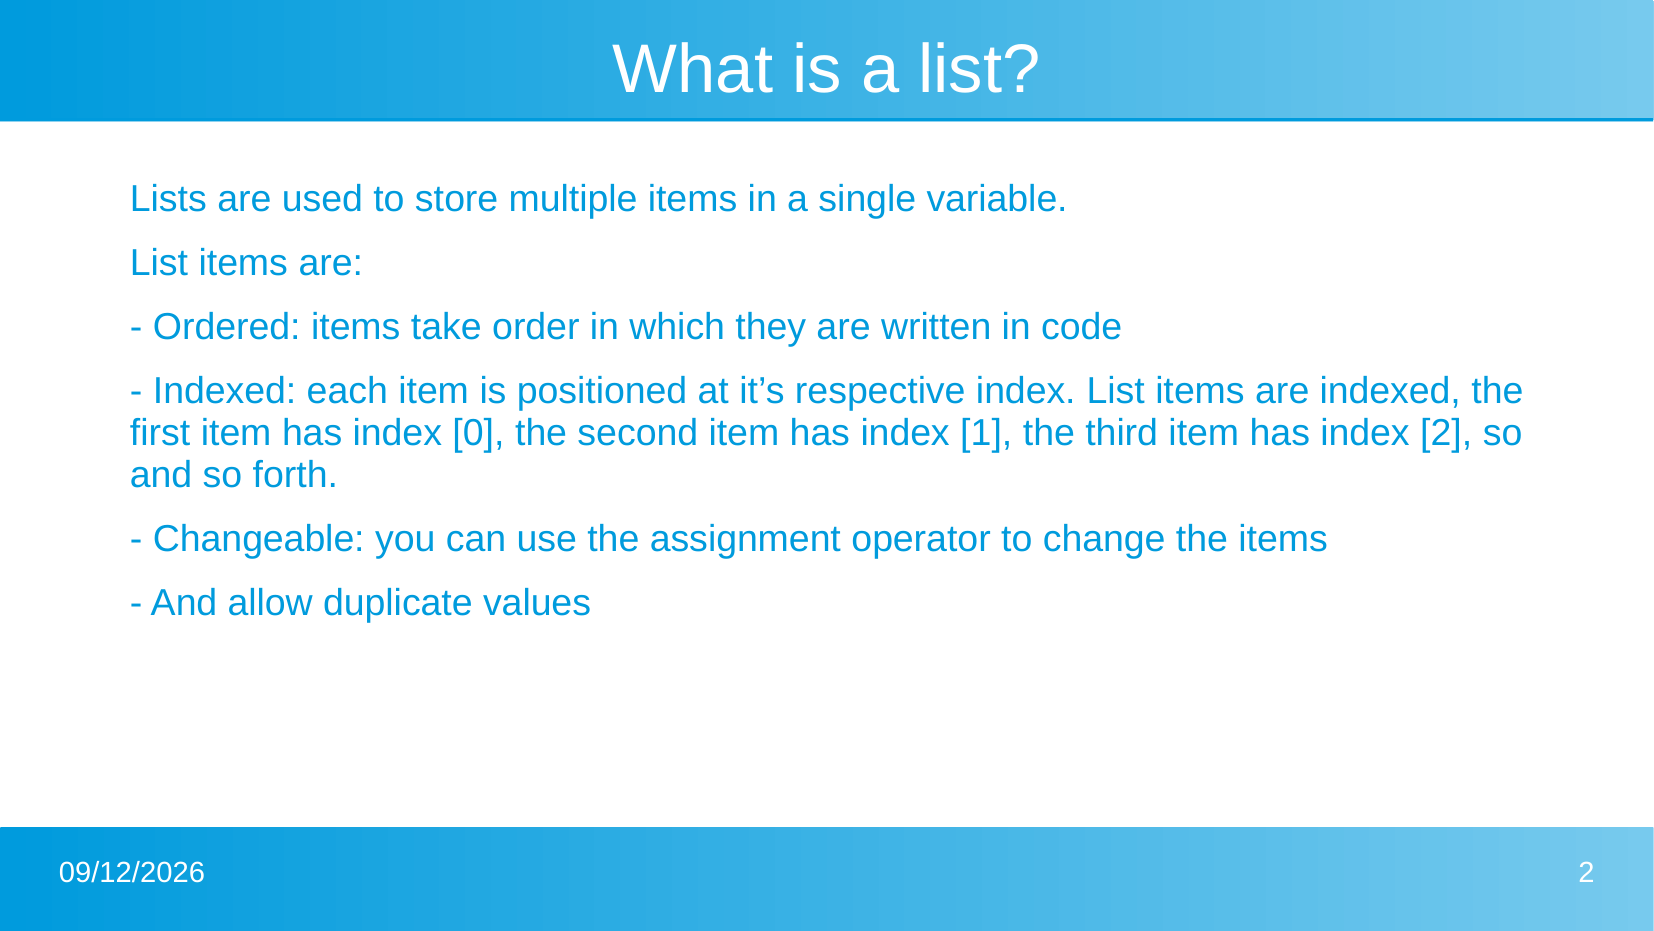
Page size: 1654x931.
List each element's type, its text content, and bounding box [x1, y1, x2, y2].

title What is a list? [59, 29, 1595, 108]
list Lists are used to store multiple items in a single variable. List items are: - Ordered: items take order in which they are written in code - Indexed: each item is positioned at it’s respective index. List items are indexed, the first item has index [0], the second item has index [1], the third item has index [2], so and so forth. - Changeable: you can use the assignment operator to change the items - And allow duplicate values [59, 177, 1595, 768]
